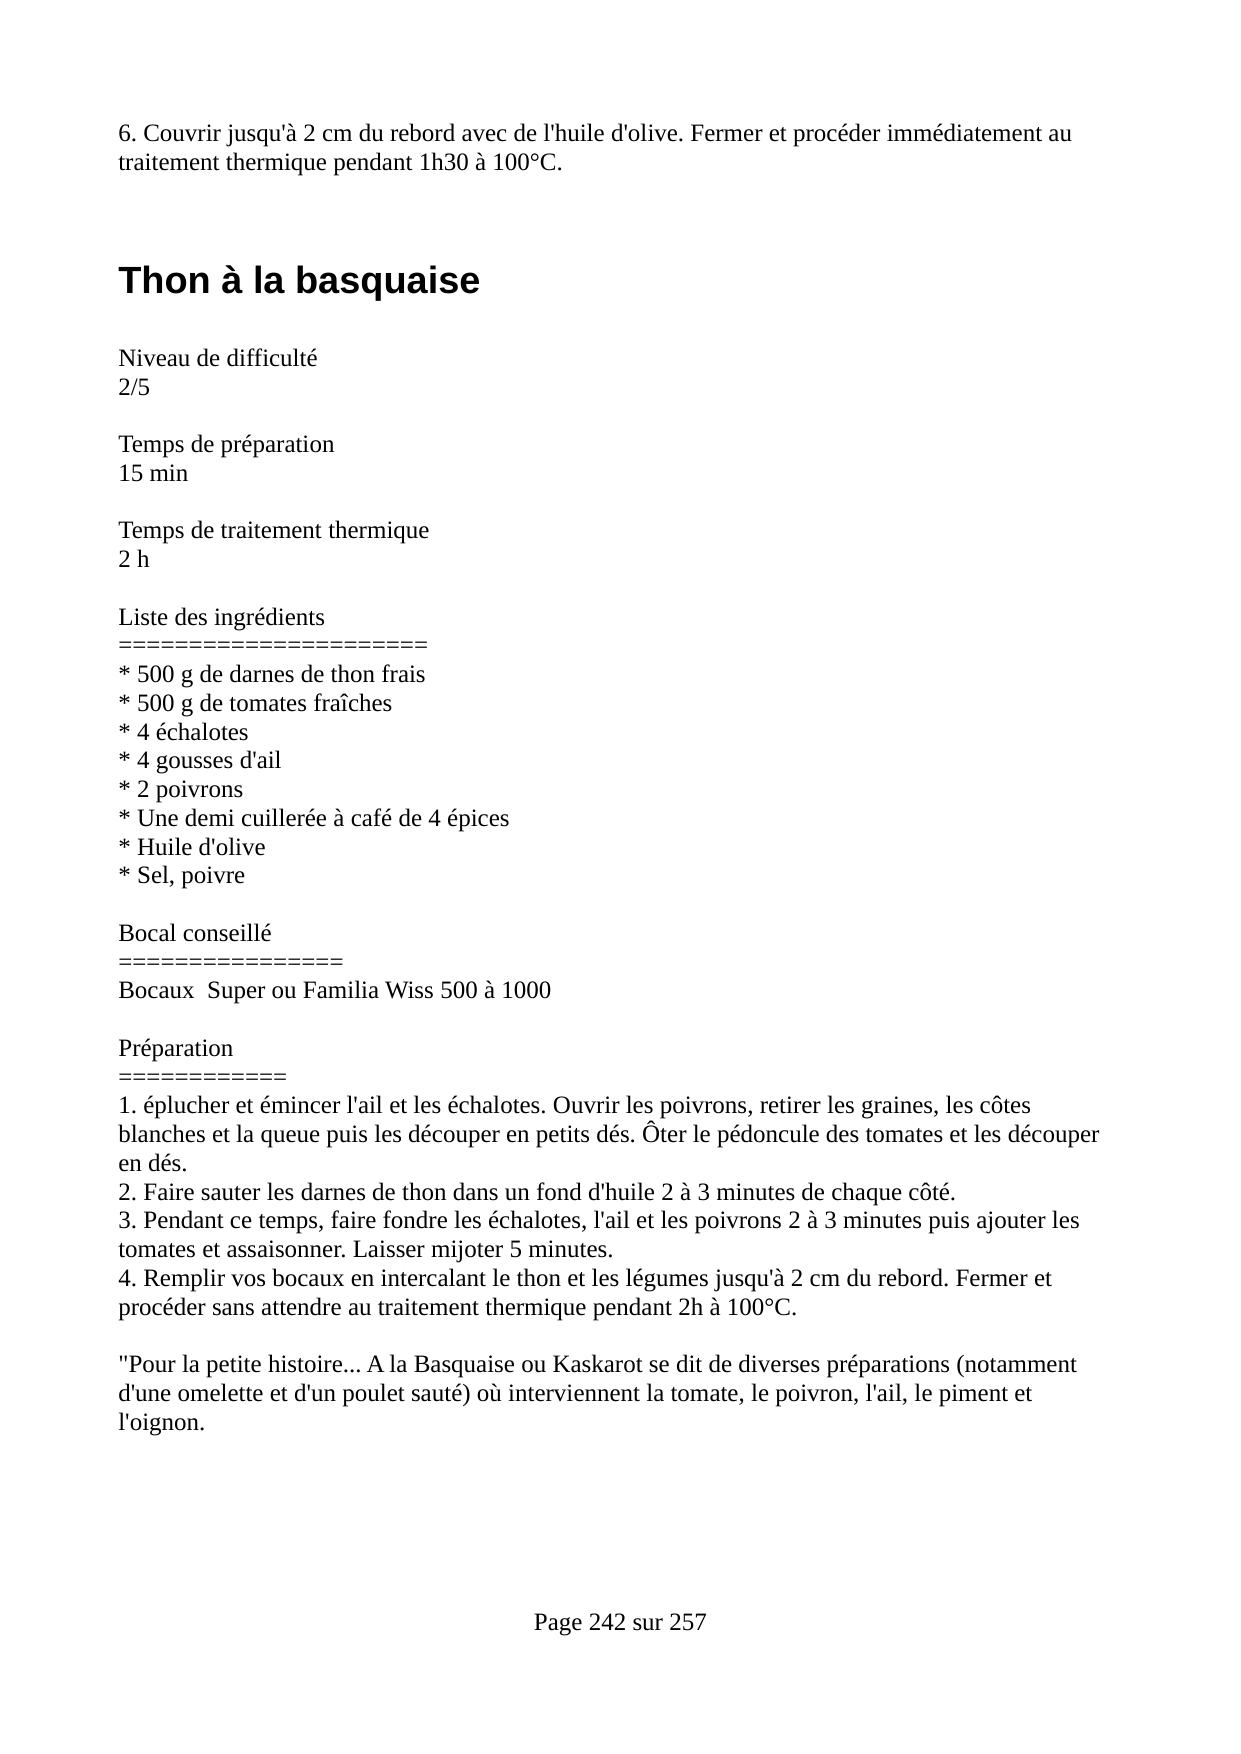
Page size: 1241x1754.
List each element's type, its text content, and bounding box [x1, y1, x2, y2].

text 15 min [118, 458, 1122, 487]
text * Huile d'olive [118, 832, 1122, 861]
text Liste des ingrédients [118, 602, 1122, 631]
text 4. Remplir vos bocaux en intercalant le thon et les légumes jusqu'à 2 cm du rebord. Fermer et procéder sans attendre au traitement thermique pendant 2h à 100°C. [118, 1263, 1122, 1321]
text 3. Pendant ce temps, faire fondre les échalotes, l'ail et les poivrons 2 à 3 minutes puis ajouter les tomates et assaisonner. Laisser mijoter 5 minutes. [118, 1206, 1122, 1263]
text Bocaux Super ou Familia Wiss 500 à 1000 [118, 976, 1122, 1004]
text ============ [118, 1062, 1122, 1091]
text 2/5 [118, 372, 1122, 401]
text Temps de préparation [118, 429, 1122, 458]
text "Pour la petite histoire... A la Basquaise ou Kaskarot se dit de diverses préparations (notamment d'une omelette et d'un poulet sauté) où interviennent la tomate, le poivron, l'ail, le piment et l'oignon. [118, 1349, 1122, 1436]
subtitle Thon à la basquaise [118, 258, 1122, 302]
text Préparation [118, 1033, 1122, 1062]
text 1. éplucher et émincer l'ail et les échalotes. Ouvrir les poivrons, retirer les graines, les côtes blanches et la queue puis les découper en petits dés. Ôter le pédoncule des tomates et les découper en dés. [118, 1091, 1122, 1177]
text * 4 échalotes [118, 717, 1122, 746]
text * 2 poivrons [118, 774, 1122, 803]
text Bocal conseillé [118, 918, 1122, 947]
text * 4 gousses d'ail [118, 746, 1122, 774]
text 6. Couvrir jusqu'à 2 cm du rebord avec de l'huile d'olive. Fermer et procéder immédiatement au traitement thermique pendant 1h30 à 100°C. [118, 118, 1122, 176]
text ================ [118, 947, 1122, 976]
text * Sel, poivre [118, 861, 1122, 889]
text 2. Faire sauter les darnes de thon dans un fond d'huile 2 à 3 minutes de chaque côté. [118, 1177, 1122, 1206]
text ====================== [118, 631, 1122, 659]
text * Une demi cuillerée à café de 4 épices [118, 803, 1122, 832]
text * 500 g de darnes de thon frais [118, 659, 1122, 688]
text Temps de traitement thermique [118, 516, 1122, 544]
text * 500 g de tomates fraîches [118, 688, 1122, 717]
text 2 h [118, 544, 1122, 573]
text Niveau de difficulté [118, 343, 1122, 372]
